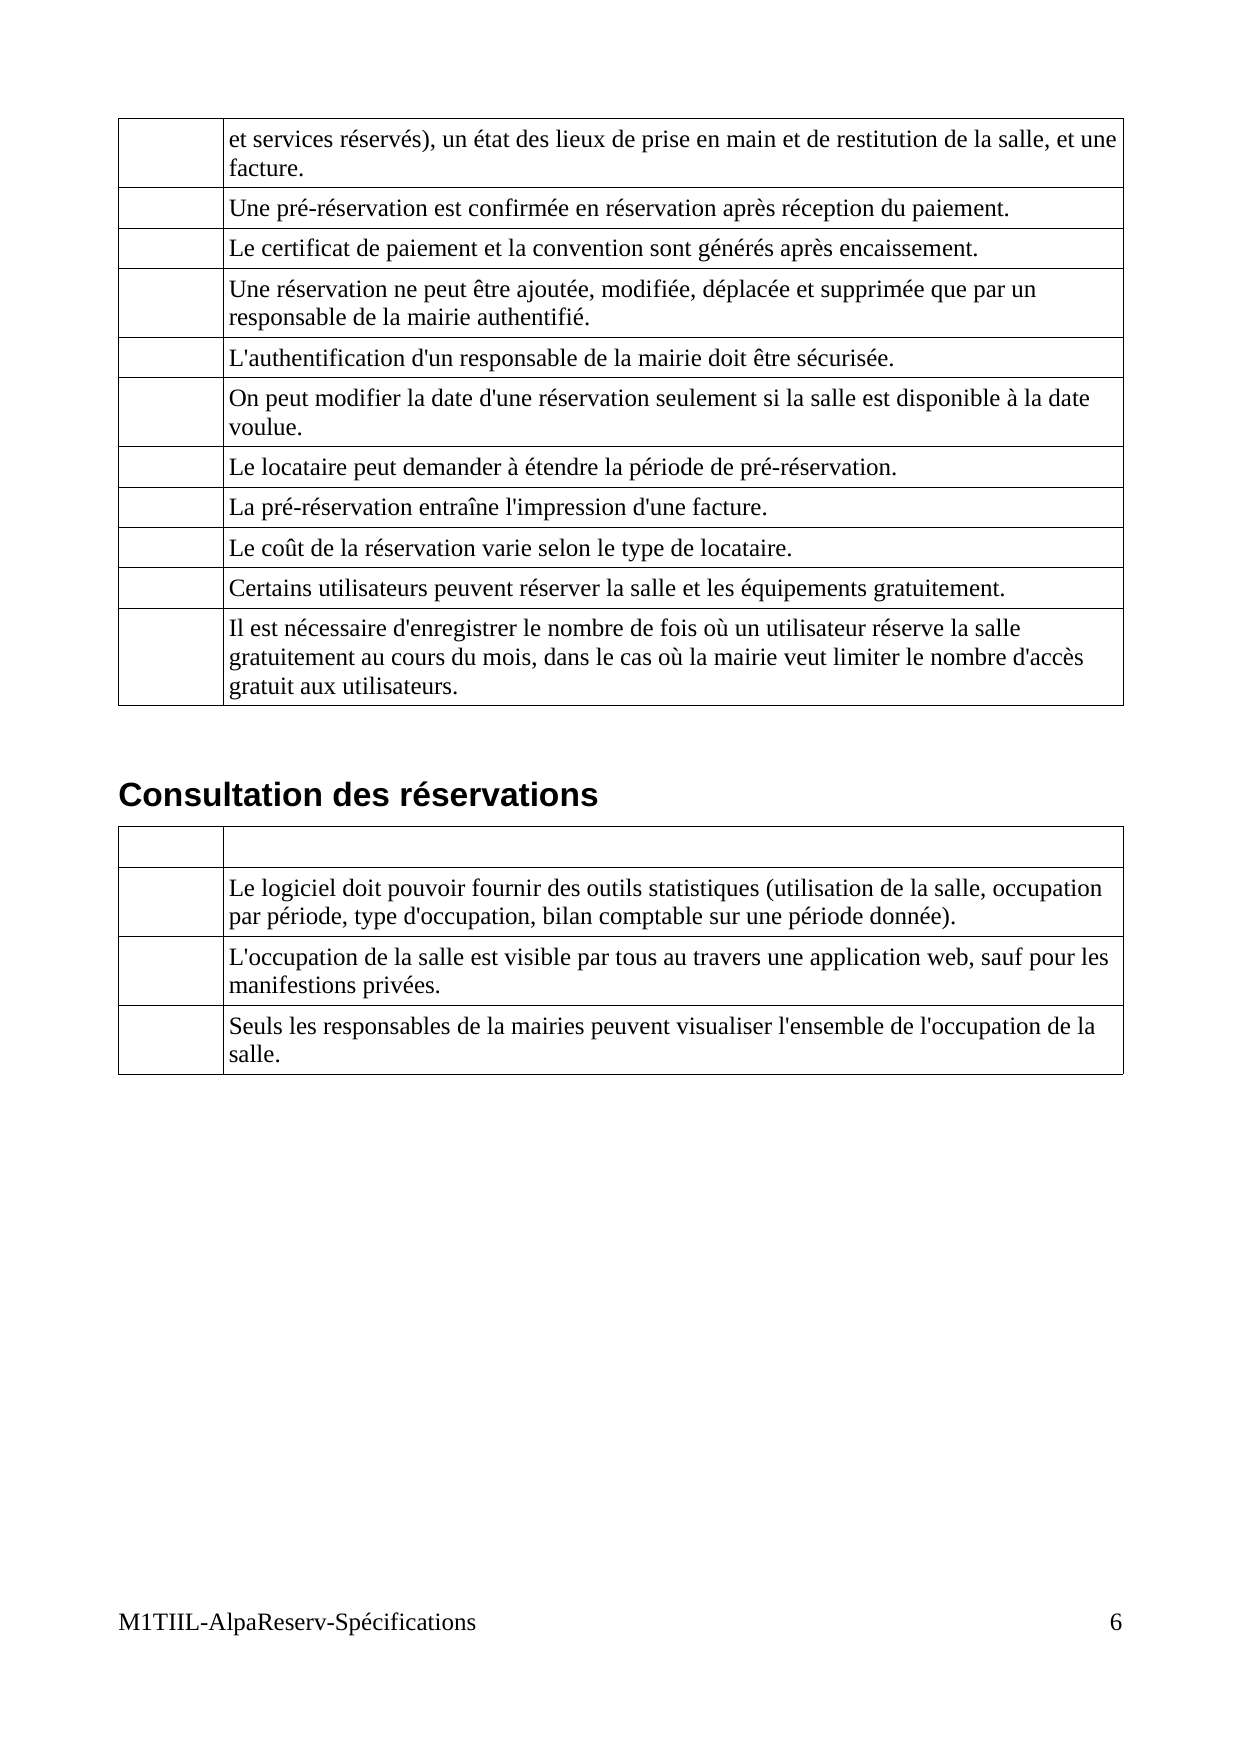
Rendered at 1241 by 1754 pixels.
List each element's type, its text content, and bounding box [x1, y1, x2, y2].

table_cell [119, 229, 223, 268]
table_cell [119, 609, 223, 705]
table_cell [119, 528, 223, 567]
table_cell Le coût de la réservation varie selon le type de locataire. [224, 528, 1123, 567]
table_cell Il est nécessaire d'enregistrer le nombre de fois où un utilisateur réserve la salle gratuitement au cours du mois, dans le cas où la mairie veut limiter le nombre d'accès gratuit aux utilisateurs. [224, 609, 1123, 705]
table_cell L'authentification d'un responsable de la mairie doit être sécurisée. [224, 338, 1123, 377]
table_cell Le locataire peut demander à étendre la période de pré-réservation. [224, 447, 1123, 487]
table_cell [119, 119, 223, 187]
table_cell Une pré-réservation est confirmée en réservation après réception du paiement. [224, 188, 1123, 227]
table_cell [119, 568, 223, 607]
table_header [119, 827, 223, 867]
table_cell L'occupation de la salle est visible par tous au travers une application web, sauf pour les manifestions privées. [224, 937, 1123, 1005]
table_cell [119, 1006, 223, 1074]
table_cell On peut modifier la date d'une réservation seulement si la salle est disponible à la date voulue. [224, 378, 1123, 446]
table_cell et services réservés), un état des lieux de prise en main et de restitution de la salle, et une facture. [224, 119, 1123, 187]
table_header [224, 827, 1123, 867]
table_cell [119, 447, 223, 487]
table_cell [119, 188, 223, 227]
table_cell [119, 378, 223, 446]
table_cell Le certificat de paiement et la convention sont générés après encaissement. [224, 229, 1123, 268]
table_cell Seuls les responsables de la mairies peuvent visualiser l'ensemble de l'occupation de la salle. [224, 1006, 1123, 1074]
table_cell [119, 338, 223, 377]
table_cell [119, 868, 223, 936]
table_cell La pré-réservation entraîne l'impression d'une facture. [224, 488, 1123, 527]
table_cell [119, 937, 223, 1005]
table_cell [119, 269, 223, 337]
table_cell Certains utilisateurs peuvent réserver la salle et les équipements gratuitement. [224, 568, 1123, 607]
subtitle Consultation des réservations [118, 775, 1122, 814]
table_cell Le logiciel doit pouvoir fournir des outils statistiques (utilisation de la salle, occupation par période, type d'occupation, bilan comptable sur une période donnée). [224, 868, 1123, 936]
table_cell [119, 488, 223, 527]
table_cell Une réservation ne peut être ajoutée, modifiée, déplacée et supprimée que par un responsable de la mairie authentifié. [224, 269, 1123, 337]
